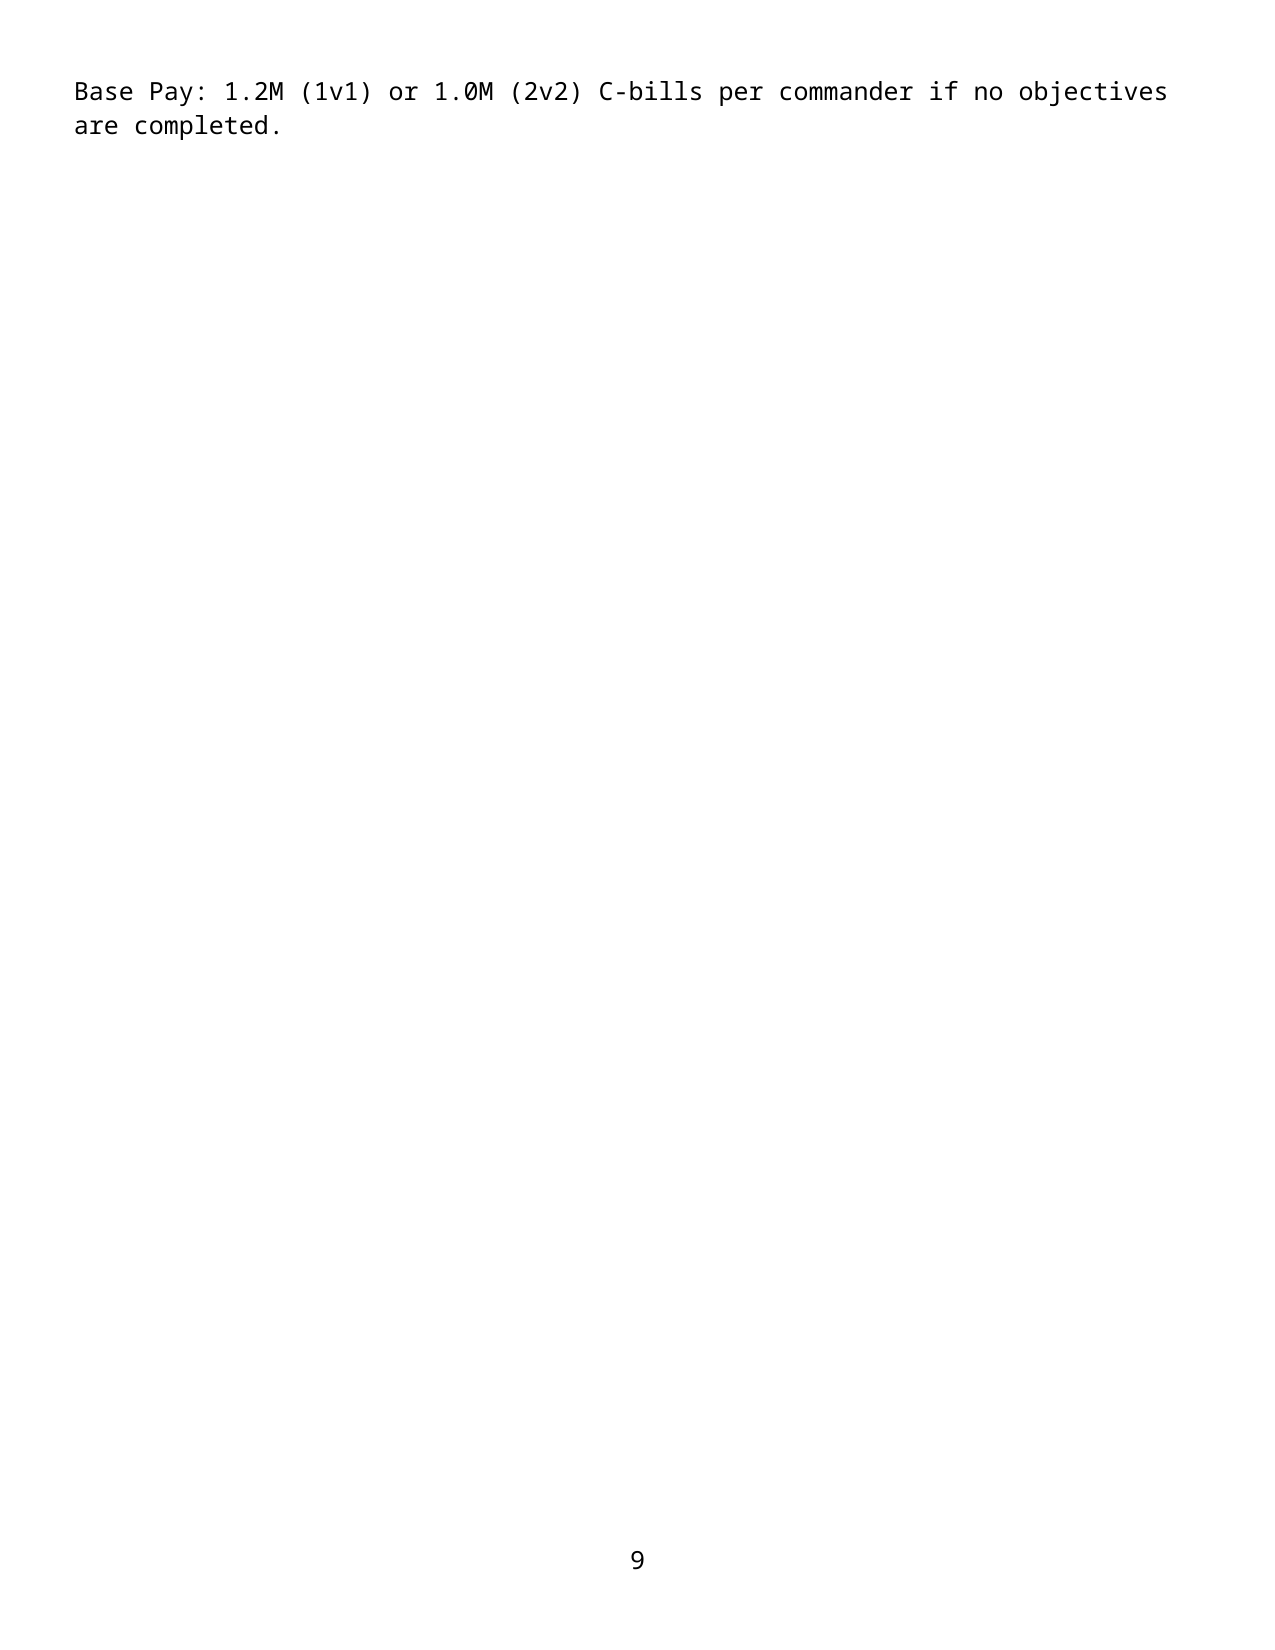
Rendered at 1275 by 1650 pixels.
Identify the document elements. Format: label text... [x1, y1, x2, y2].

text Base Pay: 1.2M (1v1) or 1.0M (2v2) C-bills per commander if no objectives are completed. [73, 73, 1201, 142]
